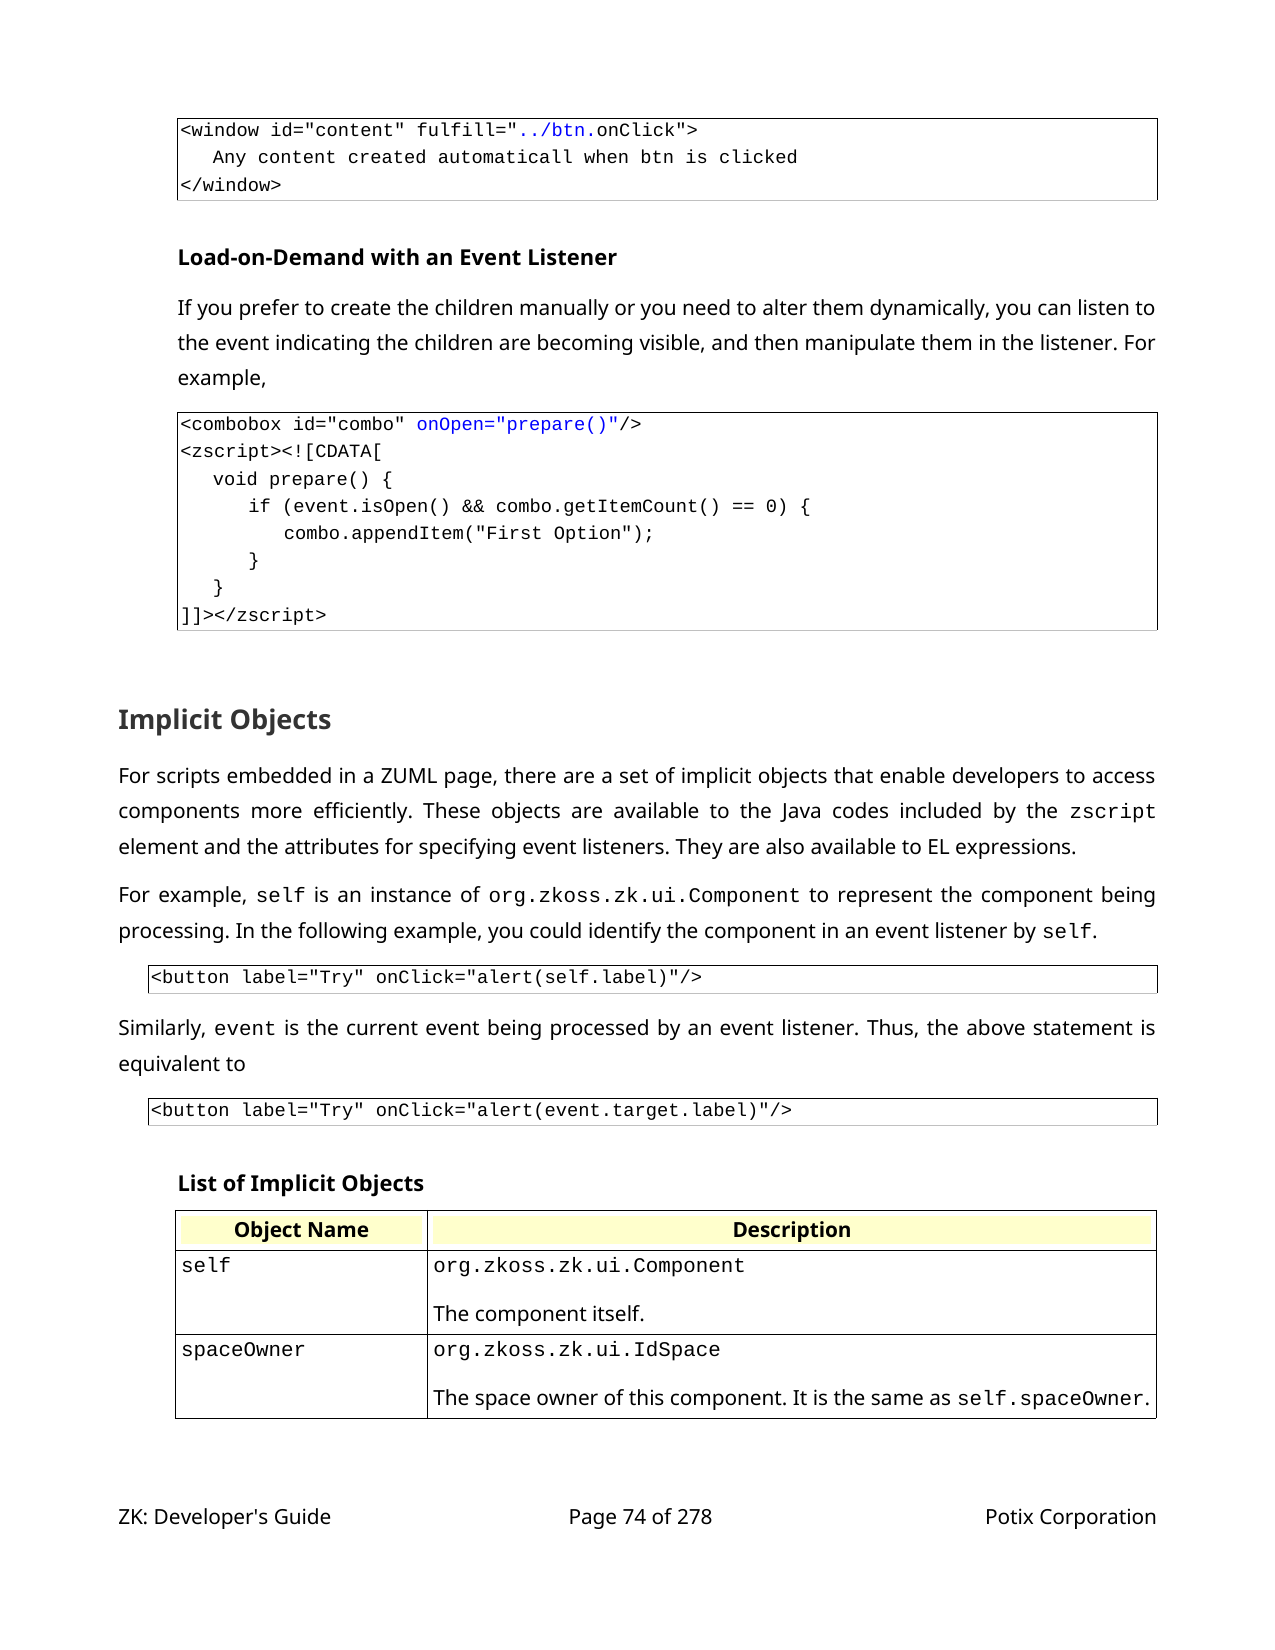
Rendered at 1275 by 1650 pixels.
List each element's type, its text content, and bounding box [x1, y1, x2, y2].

subtitle Implicit Objects [118, 701, 1157, 737]
table_header Object Name [176, 1211, 427, 1249]
text For example, self is an instance of org.zkoss.zk.ui.Component to represent the component being processing. In the following example, you could identify the component in an event listener by self. [118, 881, 1157, 945]
text If you prefer to create the children manually or you need to alter them dynamically, you can listen to the event indicating the children are becoming visible, and then manipulate them in the listener. For example, [177, 293, 1157, 392]
text } [178, 548, 1157, 572]
text void prepare() { [178, 467, 1157, 491]
table_cell org.zkoss.zk.ui.IdSpace The space owner of this component. It is the same as self.spaceOwner. [428, 1335, 1156, 1418]
text combo.appendItem("First Option"); [178, 521, 1157, 545]
text </window> [178, 172, 1157, 200]
text <window id="content" fulfill="../btn.onClick"> [178, 119, 1157, 142]
table_cell org.zkoss.zk.ui.Component The component itself. [428, 1251, 1156, 1333]
text } [178, 575, 1157, 599]
text Any content created automaticall when btn is clicked [178, 145, 1157, 169]
table_cell self [176, 1251, 427, 1333]
text For scripts embedded in a ZUML page, there are a set of implicit objects that enable developers to access components more efficiently. These objects are available to the Java codes included by the zscript element and the attributes for specifying event listeners. They are also available to EL expressions. [118, 761, 1157, 860]
text Similarly, event is the current event being processed by an event listener. Thus, the above statement is equivalent to [118, 1013, 1157, 1077]
text <combobox id="combo" onOpen="prepare()"/> [178, 413, 1157, 436]
subtitle Load-on-Demand with an Event Listener [177, 242, 1157, 272]
text <button label="Try" onClick="alert(event.target.label)"/> [149, 1099, 1157, 1125]
subtitle List of Implicit Objects [177, 1167, 1157, 1197]
text ]]></zscript> [178, 602, 1157, 630]
text <button label="Try" onClick="alert(self.label)"/> [149, 966, 1157, 993]
table_cell spaceOwner [176, 1335, 427, 1418]
text <zscript><![CDATA[ [178, 439, 1157, 464]
text if (event.isOpen() && combo.getItemCount() == 0) { [178, 494, 1157, 518]
table_header Description [428, 1211, 1156, 1249]
